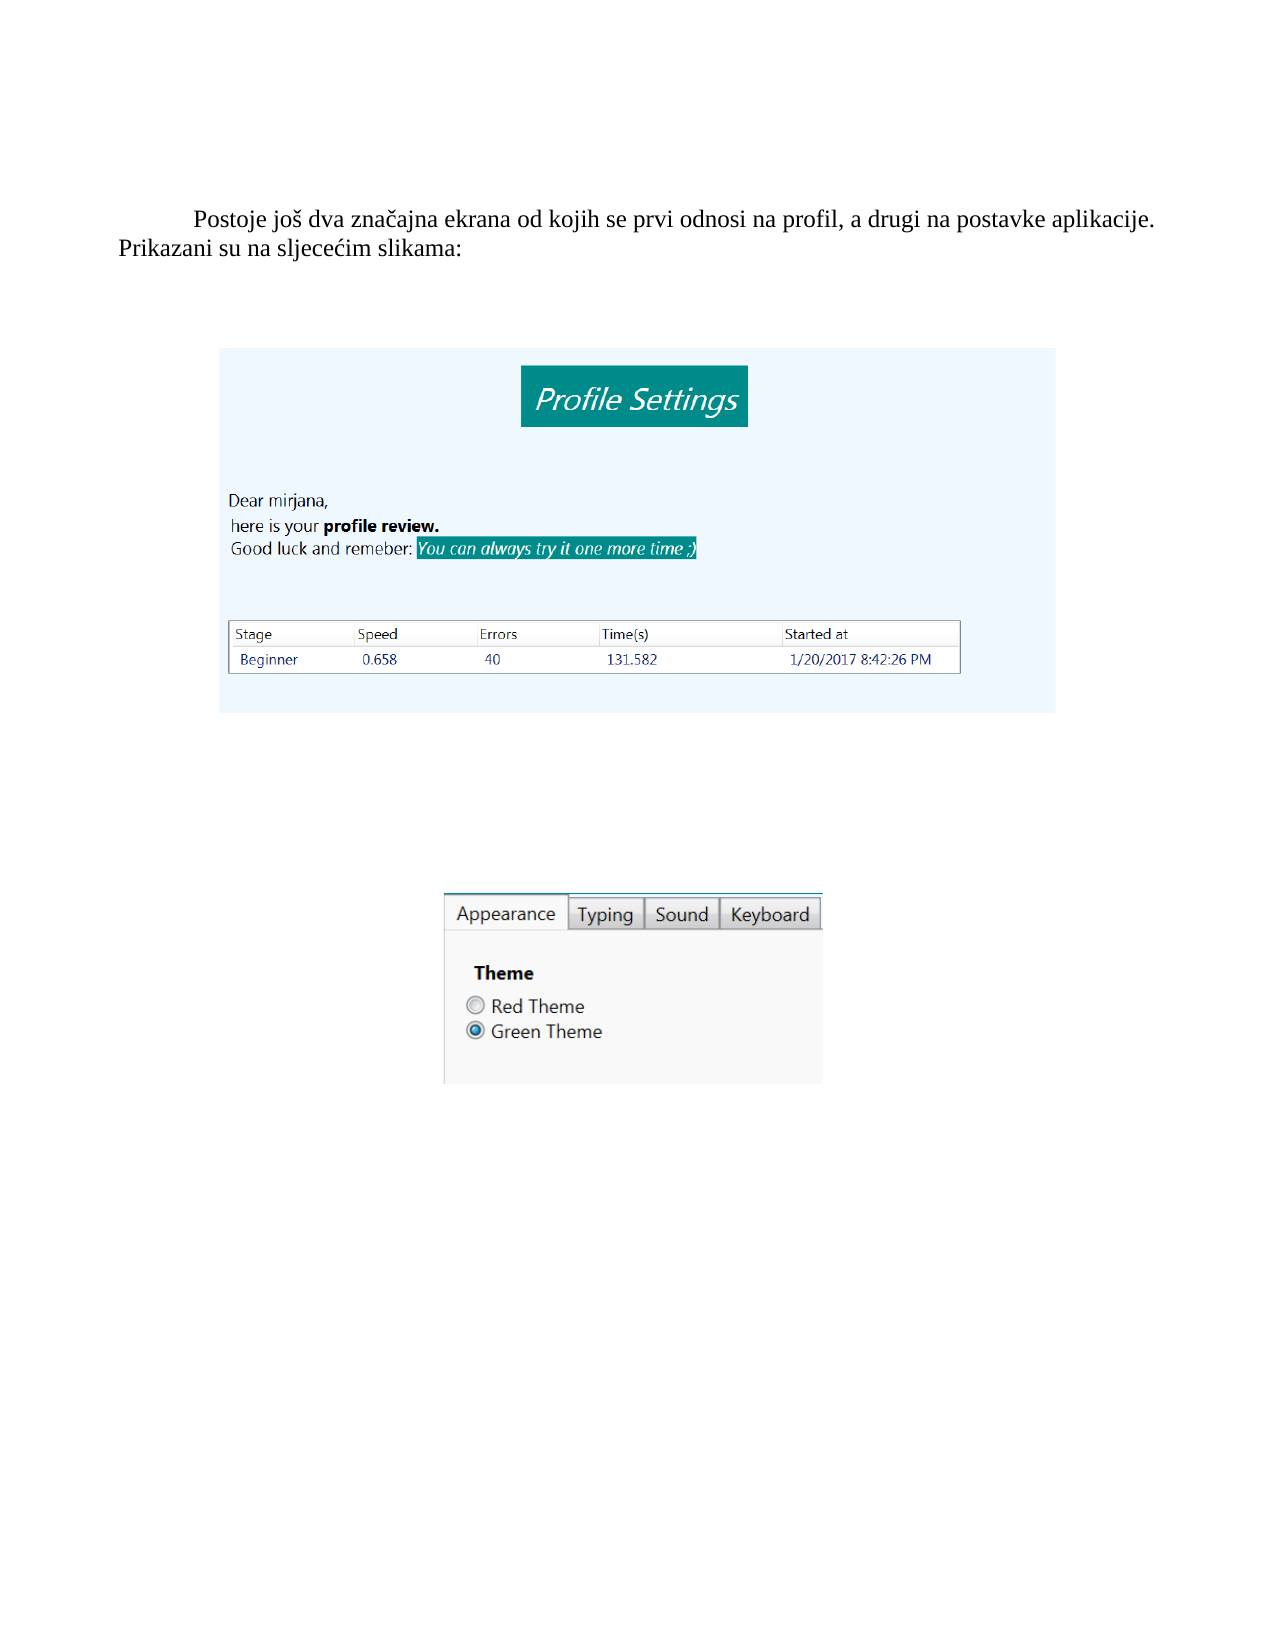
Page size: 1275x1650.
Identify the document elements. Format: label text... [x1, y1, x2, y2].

text Postoje još dva značajna ekrana od kojih se prvi odnosi na profil, a drugi na postavke aplikacije. Prikazani su na sljecećim slikama: [118, 204, 1157, 262]
picture [219, 348, 1056, 713]
picture [443, 893, 823, 1084]
